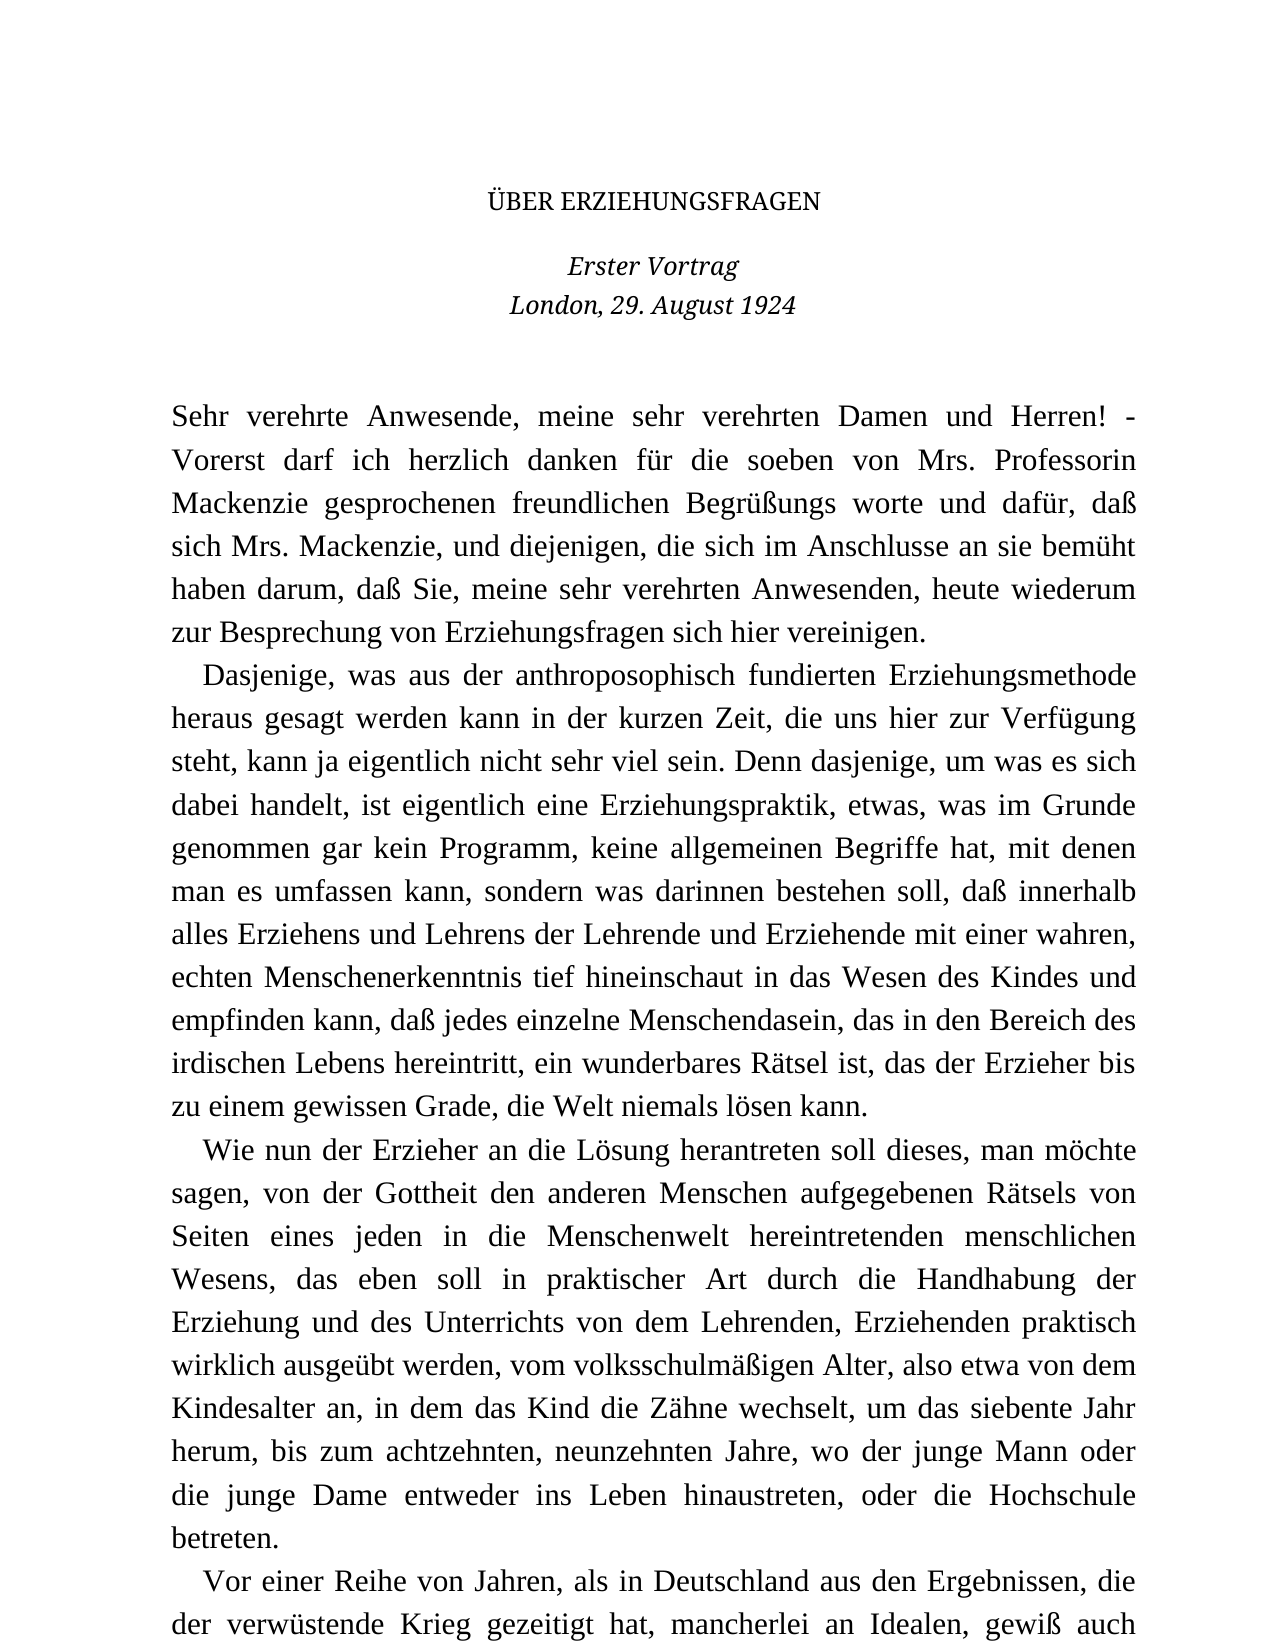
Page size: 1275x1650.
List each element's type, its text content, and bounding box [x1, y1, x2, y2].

text Dasjenige, was aus der anthroposophisch fundierten Erziehungsmethode heraus gesagt werden kann in der kurzen Zeit, die uns hier zur Verfügung steht, kann ja eigentlich nicht sehr viel sein. Denn dasjenige, um was es sich dabei handelt, ist eigentlich eine Erziehungspraktik, etwas, was im Grunde genommen gar kein Programm, keine allgemeinen Begriffe hat, mit denen man es umfassen kann, sondern was darinnen bestehen soll, daß innerhalb alles Erziehens und Lehrens der Lehrende und Erziehende mit einer wahren, echten Menschenerkenntnis tief hineinschaut in das Wesen des Kindes und empfinden kann, daß jedes einzelne Menschendasein, das in den Bereich des irdischen Lebens hereintritt, ein wunderbares Rätsel ist, das der Erzieher bis zu einem gewissen Grade, die Welt niemals lösen kann. [171, 656, 1137, 1123]
text Erster Vortrag London, 29. August 1924 [171, 248, 1137, 322]
text ÜBER ERZIEHUNGSFRAGEN [171, 183, 1137, 217]
text Vor einer Reihe von Jahren, als in Deutschland aus den Ergebnissen, die der verwüstende Krieg gezeitigt hat, mancherlei an Idealen, gewiß auch [171, 1562, 1137, 1641]
text Wie nun der Erzieher an die Lösung herantreten soll dieses, man möchte sagen, von der Gottheit den anderen Menschen aufgegebenen Rätsels von Seiten eines jeden in die Menschenwelt hereintretenden menschlichen Wesens, das eben soll in praktischer Art durch die Handhabung der Erziehung und des Unterrichts von dem Lehrenden, Erziehenden praktisch wirklich ausgeübt werden, vom volksschulmäßigen Alter, also etwa von dem Kindesalter an, in dem das Kind die Zähne wechselt, um das siebente Jahr herum, bis zum achtzehnten, neunzehnten Jahre, wo der junge Mann oder die junge Dame entweder ins Leben hinaustreten, oder die Hochschule betreten. [171, 1131, 1137, 1555]
text Sehr verehrte Anwesende, meine sehr verehrten Damen und Herren! - Vorerst darf ich herzlich danken für die soeben von Mrs. Professorin Mackenzie gesprochenen freundlichen Begrüßungs worte und dafür, daß sich Mrs. Mackenzie, und diejenigen, die sich im Anschlusse an sie bemüht haben darum, daß Sie, meine sehr verehrten Anwesenden, heute wiederum zur Besprechung von Erziehungsfragen sich hier vereinigen. [171, 398, 1137, 649]
